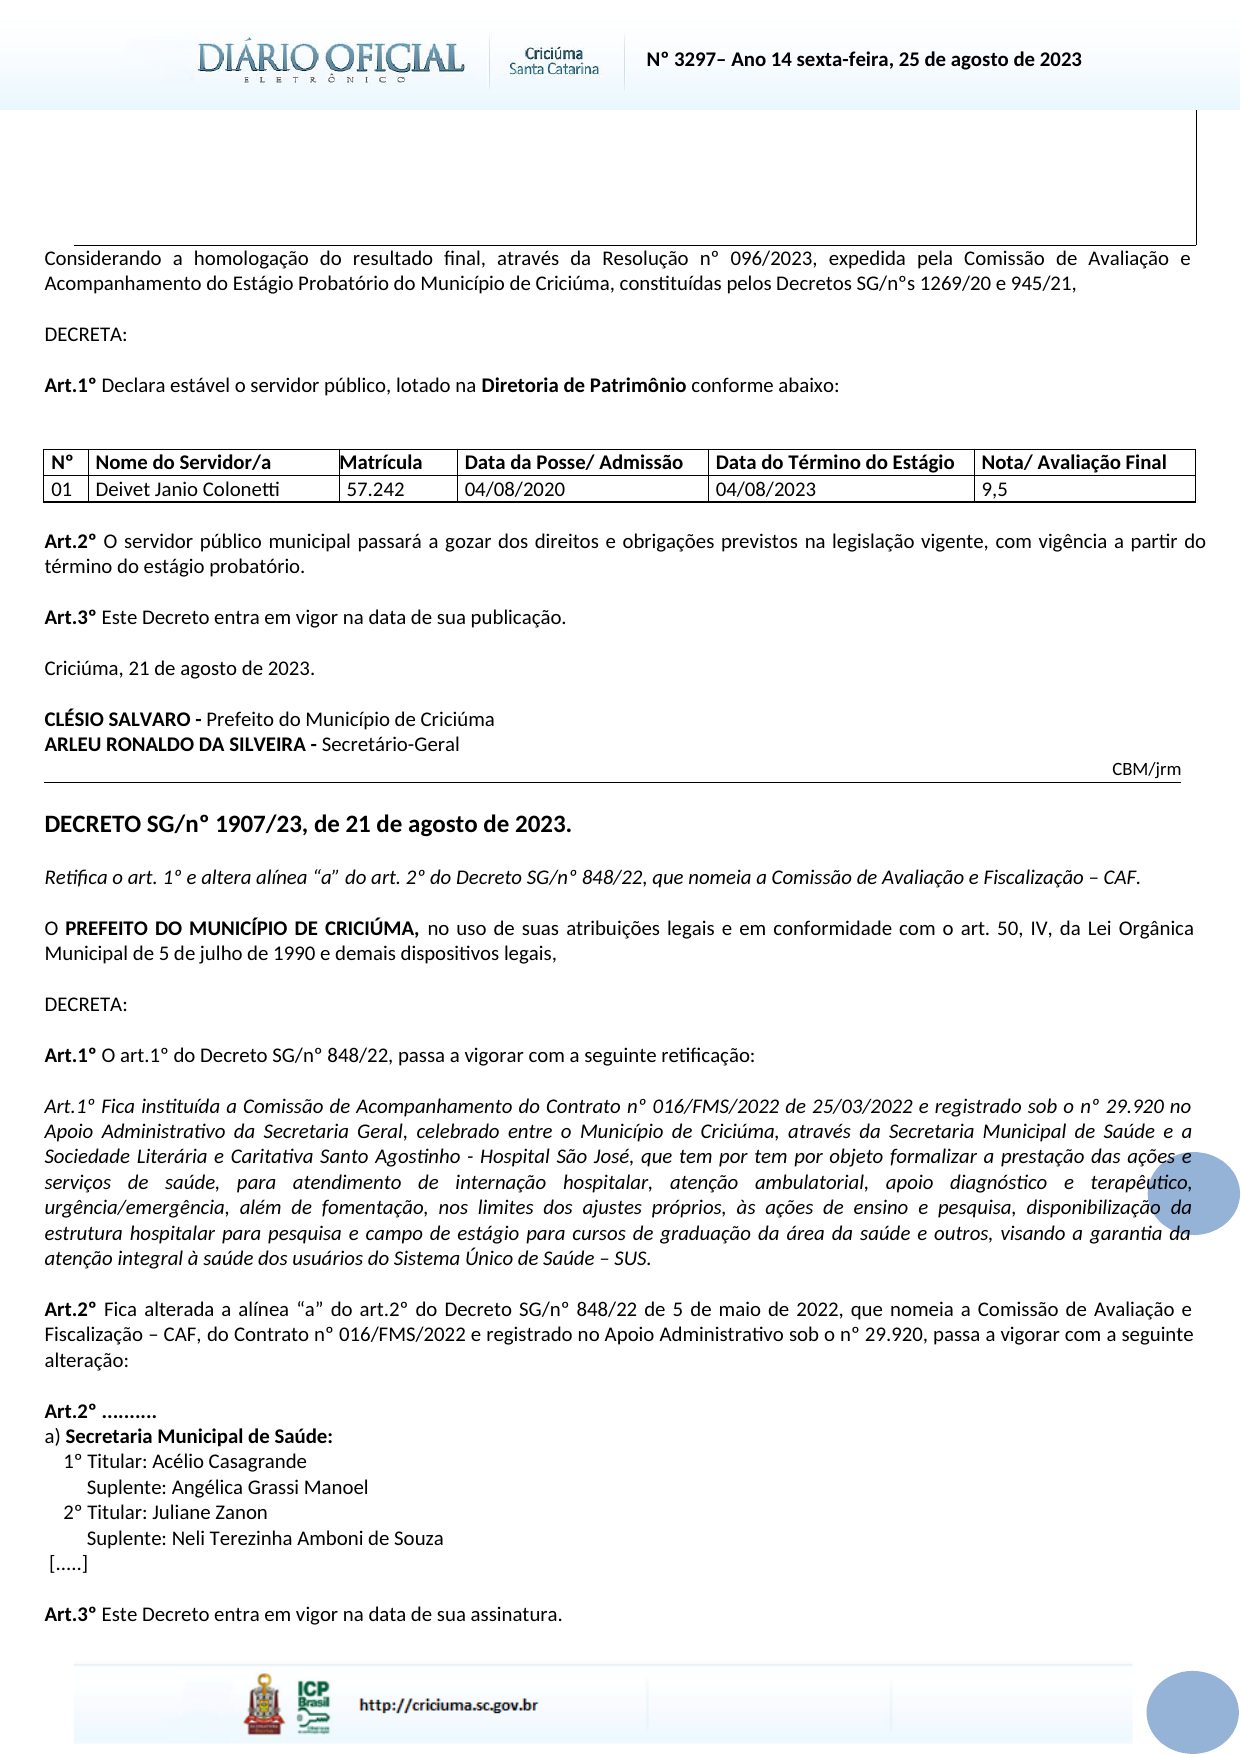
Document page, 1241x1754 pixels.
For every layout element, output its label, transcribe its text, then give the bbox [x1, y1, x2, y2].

text Art.3º Este Decreto entra em vigor na data de sua assinatura. [44, 1601, 1196, 1627]
text CBM/jrm [44, 757, 1181, 782]
text ARLEU RONALDO DA SILVEIRA - Secretário-Geral [44, 731, 1196, 757]
text DECRETA: [44, 991, 1196, 1017]
text CLÉSIO SALVARO - Prefeito do Município de Criciúma [44, 706, 1196, 731]
text Considerando a homologação do resultado final, através da Resolução nº 096/2023, expedida pela Comissão de Avaliação e Acompanhamento do Estágio Probatório do Município de Criciúma, constituídas pelos Decretos SG/nºs 1269/20 e 945/21, [44, 245, 1193, 296]
text 1º Titular: Acélio Casagrande [44, 1449, 1196, 1474]
table_cell 9,5 [975, 476, 1195, 501]
text Art.3º Este Decreto entra em vigor na data de sua publicação. [44, 604, 1208, 629]
table_cell Deivet Janio Colonetti [89, 476, 339, 501]
table_header Nome do Servidor/a [89, 450, 339, 475]
text Art.2º Fica alterada a alínea “a” do art.2º do Decreto SG/nº 848/22 de 5 de maio de 2022, que nomeia a Comissão de Avaliação e Fiscalização – CAF, do Contrato nº 016/FMS/2022 e registrado no Apoio Administrativo sob o nº 29.920, passa a vigorar com a seguinte alteração: [44, 1296, 1196, 1372]
text DECRETO SG/nº 1907/23, de 21 de agosto de 2023. [44, 808, 1196, 839]
text a) Secretaria Municipal de Saúde: [44, 1423, 1196, 1449]
text Suplente: Neli Terezinha Amboni de Souza [44, 1525, 1196, 1550]
text Art.1º Fica instituída a Comissão de Acompanhamento do Contrato nº 016/FMS/2022 de 25/03/2022 e registrado sob o nº 29.920 no Apoio Administrativo da Secretaria Geral, celebrado entre o Município de Criciúma, através da Secretaria Municipal de Saúde e a Sociedade Literária e Caritativa Santo Agostinho - Hospital São José, que tem por tem por objeto formalizar a prestação das ações e serviços de saúde, para atendimento de internação hospitalar, atenção ambulatorial, apoio diagnóstico e terapêutico, urgência/emergência, além de fomentação, nos limites dos ajustes próprios, às ações de ensino e pesquisa, disponibilização da estrutura hospitalar para pesquisa e campo de estágio para cursos de graduação da área da saúde e outros, visando a garantia da atenção integral à saúde dos usuários do Sistema Único de Saúde – SUS. [44, 1093, 1196, 1271]
table_header Matrícula [340, 450, 457, 475]
table_header Nº [44, 450, 88, 475]
text Suplente: Angélica Grassi Manoel [44, 1474, 1196, 1499]
text [.....] [44, 1550, 1196, 1576]
table_header Nota/ Avaliação Final [975, 450, 1195, 475]
table_header Data da Posse/ Admissão [458, 450, 708, 475]
text Criciúma, 21 de agosto de 2023. [44, 655, 1181, 680]
table_header Data do Término do Estágio [709, 450, 974, 475]
text Retifica o art. 1º e altera alínea “a” do art. 2º do Decreto SG/nº 848/22, que nomeia a Comissão de Avaliação e Fiscalização – CAF. [44, 864, 1196, 889]
text 2º Titular: Juliane Zanon [44, 1499, 1196, 1525]
text Art.2º .......... [44, 1398, 1196, 1423]
table_cell 04/08/2023 [709, 476, 974, 501]
table_cell 57.242 [340, 476, 457, 501]
text Art.2º O servidor público municipal passará a gozar dos direitos e obrigações previstos na legislação vigente, com vigência a partir do término do estágio probatório. [44, 528, 1208, 579]
text Art.1º Declara estável o servidor público, lotado na Diretoria de Patrimônio conforme abaixo: [44, 372, 1193, 398]
text DECRETA: [44, 321, 1193, 347]
text O PREFEITO DO MUNICÍPIO DE CRICIÚMA, no uso de suas atribuições legais e em conformidade com o art. 50, IV, da Lei Orgânica Municipal de 5 de julho de 1990 e demais dispositivos legais, [44, 915, 1196, 966]
table_cell 04/08/2020 [458, 476, 708, 501]
text Art.1º O art.1º do Decreto SG/nº 848/22, passa a vigorar com a seguinte retificação: [44, 1042, 1196, 1067]
table_cell 01 [44, 476, 88, 501]
